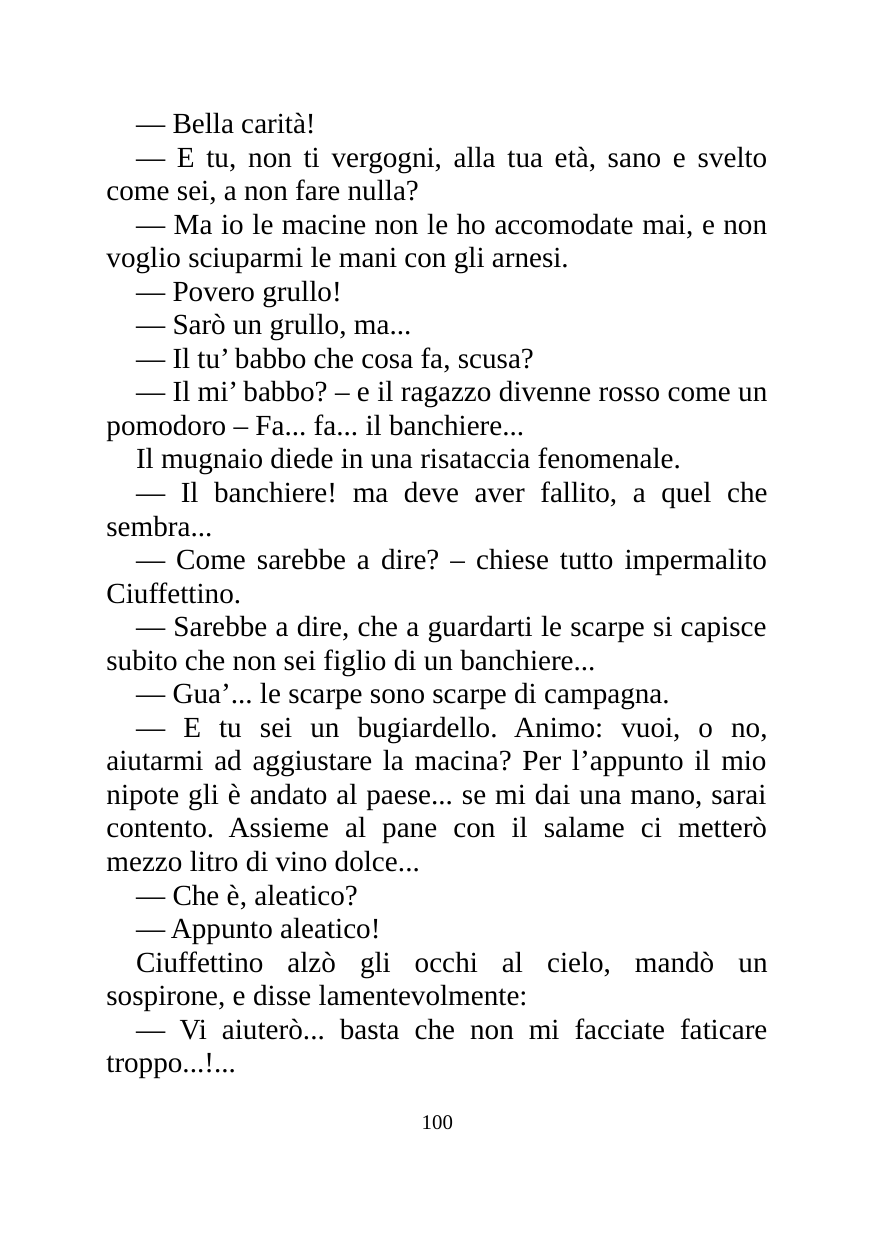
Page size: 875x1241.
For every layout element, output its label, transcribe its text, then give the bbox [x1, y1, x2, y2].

text — Vi aiuterò... basta che non mi facciate faticare troppo...!... [106, 1012, 768, 1079]
text Il mugnaio diede in una risataccia fenomenale. [106, 442, 768, 475]
text — Il mi’ babbo? – e il ragazzo divenne rosso come un pomodoro – Fa... fa... il banchiere... [106, 374, 768, 442]
text — E tu, non ti vergogni, alla tua età, sano e svelto come sei, a non fare nulla? [106, 140, 768, 207]
text — Gua’... le scarpe sono scarpe di campagna. [106, 676, 768, 710]
text — Come sarebbe a dire? – chiese tutto impermalito Ciuffettino. [106, 542, 768, 609]
text — Il tu’ babbo che cosa fa, scusa? [106, 341, 768, 374]
text Ciuffettino alzò gli occhi al cielo, mandò un sospirone, e disse lamentevolmente: [106, 945, 768, 1012]
text — Povero grullo! [106, 274, 768, 307]
text — E tu sei un bugiardello. Animo: vuoi, o no, aiutarmi ad aggiustare la macina? Per l’appunto il mio nipote gli è andato al paese... se mi dai una mano, sarai contento. Assieme al pane con il salame ci metterò mezzo litro di vino dolce... [106, 710, 768, 878]
text — Sarebbe a dire, che a guardarti le scarpe si capisce subito che non sei figlio di un banchiere... [106, 609, 768, 676]
text — Il banchiere! ma deve aver fallito, a quel che sembra... [106, 475, 768, 542]
text — Che è, aleatico? [106, 878, 768, 911]
text — Ma io le macine non le ho accomodate mai, e non voglio sciuparmi le mani con gli arnesi. [106, 207, 768, 274]
text — Sarò un grullo, ma... [106, 307, 768, 341]
text — Bella carità! [106, 106, 768, 140]
text — Appunto aleatico! [106, 911, 768, 945]
